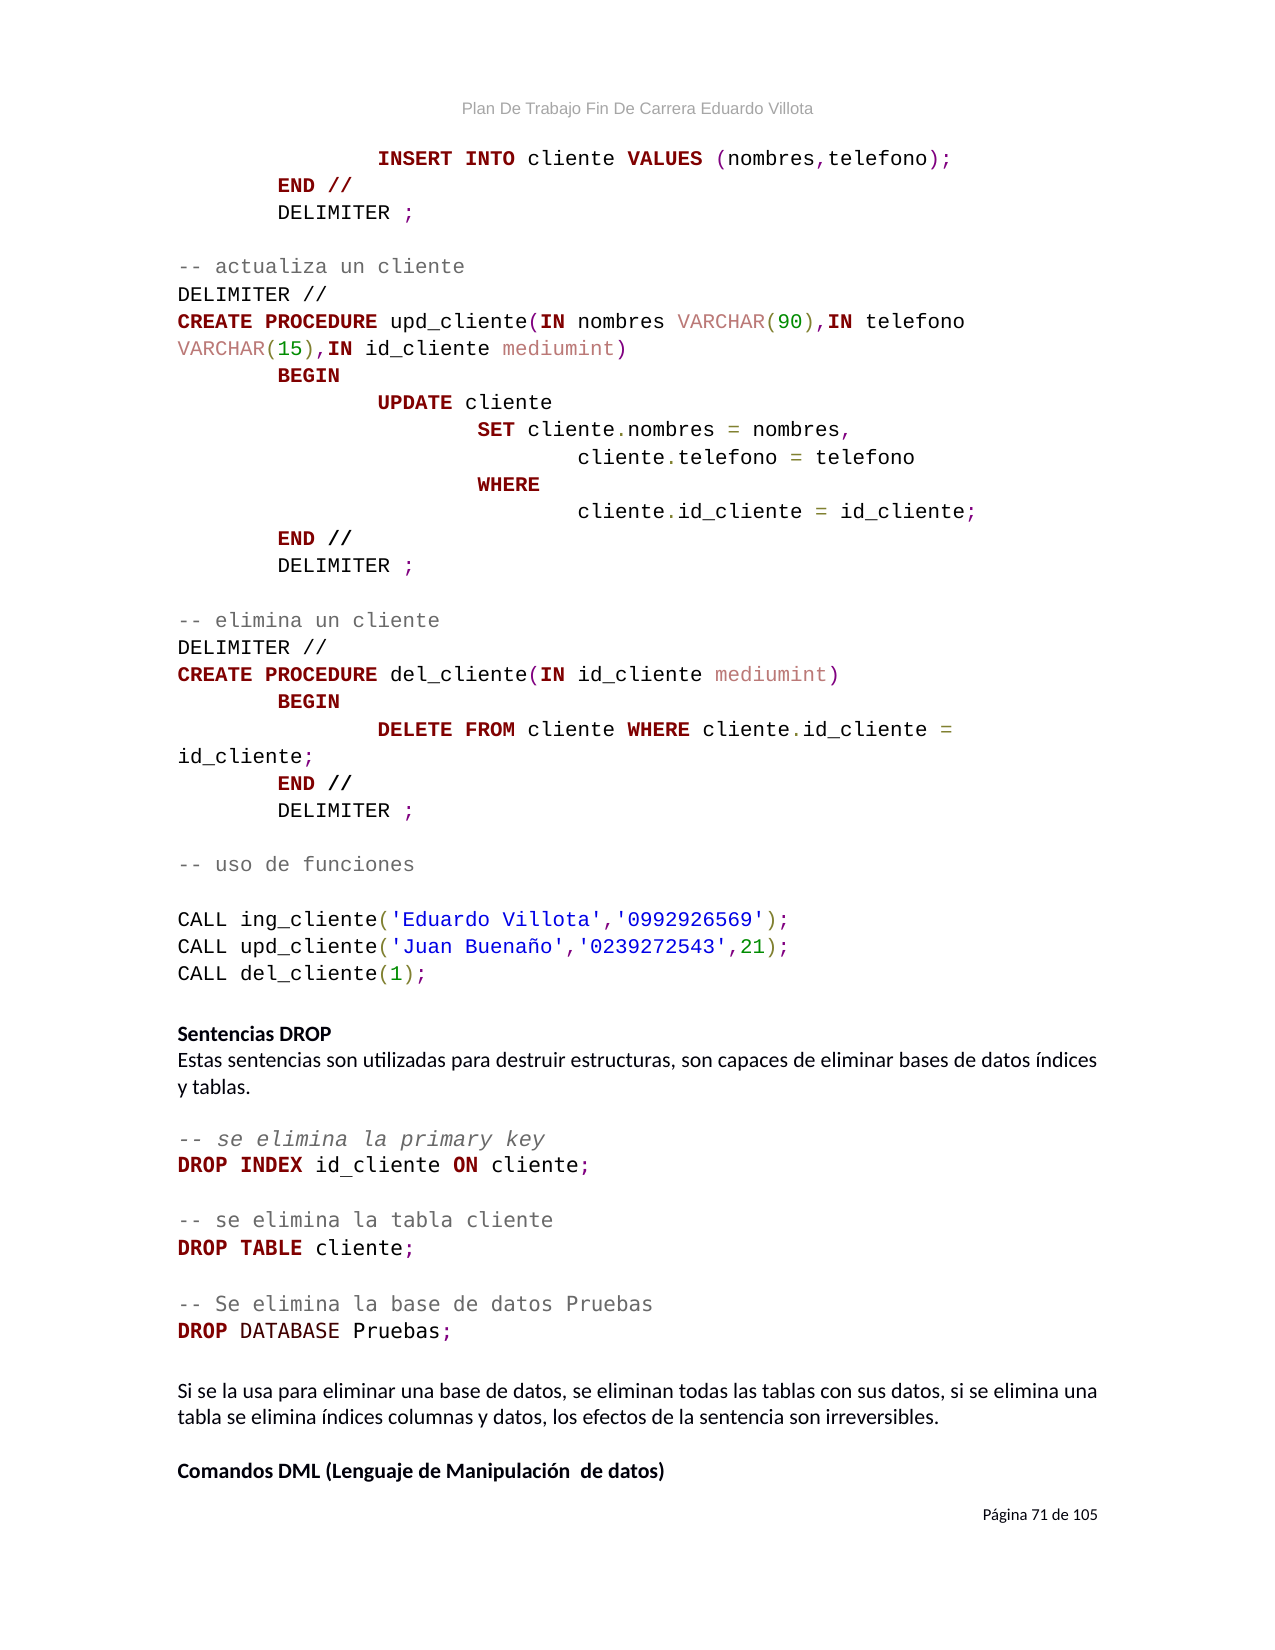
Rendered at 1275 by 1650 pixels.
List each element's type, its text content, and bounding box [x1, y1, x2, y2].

text cliente.id_cliente = id_cliente; [177, 501, 1098, 525]
text END // [177, 773, 1098, 797]
text END // [177, 175, 1098, 198]
text DROP DATABASE Pruebas; [177, 1319, 1098, 1344]
text DROP TABLE cliente; [177, 1236, 1098, 1260]
text BEGIN [177, 691, 1098, 715]
text DELETE FROM cliente WHERE cliente.id_cliente = id_cliente; [177, 718, 1098, 769]
text SET cliente.nombres = nombres, [177, 419, 1098, 443]
text DELIMITER // [177, 283, 1098, 307]
text CREATE PROCEDURE upd_cliente(IN nombres VARCHAR(90),IN telefono VARCHAR(15),IN id_cliente mediumint) [177, 311, 1098, 362]
text DELIMITER ; [177, 800, 1098, 824]
text BEGIN [177, 365, 1098, 389]
text INSERT INTO cliente VALUES (nombres,telefono); [177, 148, 1098, 171]
text Estas sentencias son utilizadas para destruir estructuras, son capaces de eliminar bases de datos índices y tablas. [177, 1047, 1098, 1100]
text DELIMITER // [177, 637, 1098, 661]
text -- elimina un cliente [177, 610, 1098, 633]
text UPDATE cliente [177, 392, 1098, 416]
text CALL del_cliente(1); [177, 963, 1098, 987]
text -- uso de funciones [177, 854, 1098, 878]
text -- se elimina la primary key [177, 1128, 1098, 1153]
text CALL upd_cliente('Juan Buenaño','0239272543',21); [177, 936, 1098, 960]
text END // [177, 528, 1098, 552]
text DROP INDEX id_cliente ON cliente; [177, 1153, 1098, 1177]
text Sentencias DROP [177, 1020, 1098, 1047]
text DELIMITER ; [177, 555, 1098, 579]
text -- actualiza un cliente [177, 256, 1098, 280]
text Comandos DML (Lenguaje de Manipulación de datos) [177, 1457, 1098, 1483]
text CREATE PROCEDURE del_cliente(IN id_cliente mediumint) [177, 664, 1098, 688]
text cliente.telefono = telefono [177, 447, 1098, 470]
text -- se elimina la tabla cliente [177, 1208, 1098, 1233]
text DELIMITER ; [177, 202, 1098, 226]
text WHERE [177, 474, 1098, 497]
text Si se la usa para eliminar una base de datos, se eliminan todas las tablas con sus datos, si se elimina una tabla se elimina índices columnas y datos, los efectos de la sentencia son irreversibles. [177, 1377, 1098, 1430]
text -- Se elimina la base de datos Pruebas [177, 1292, 1098, 1316]
text CALL ing_cliente('Eduardo Villota','0992926569'); [177, 909, 1098, 932]
